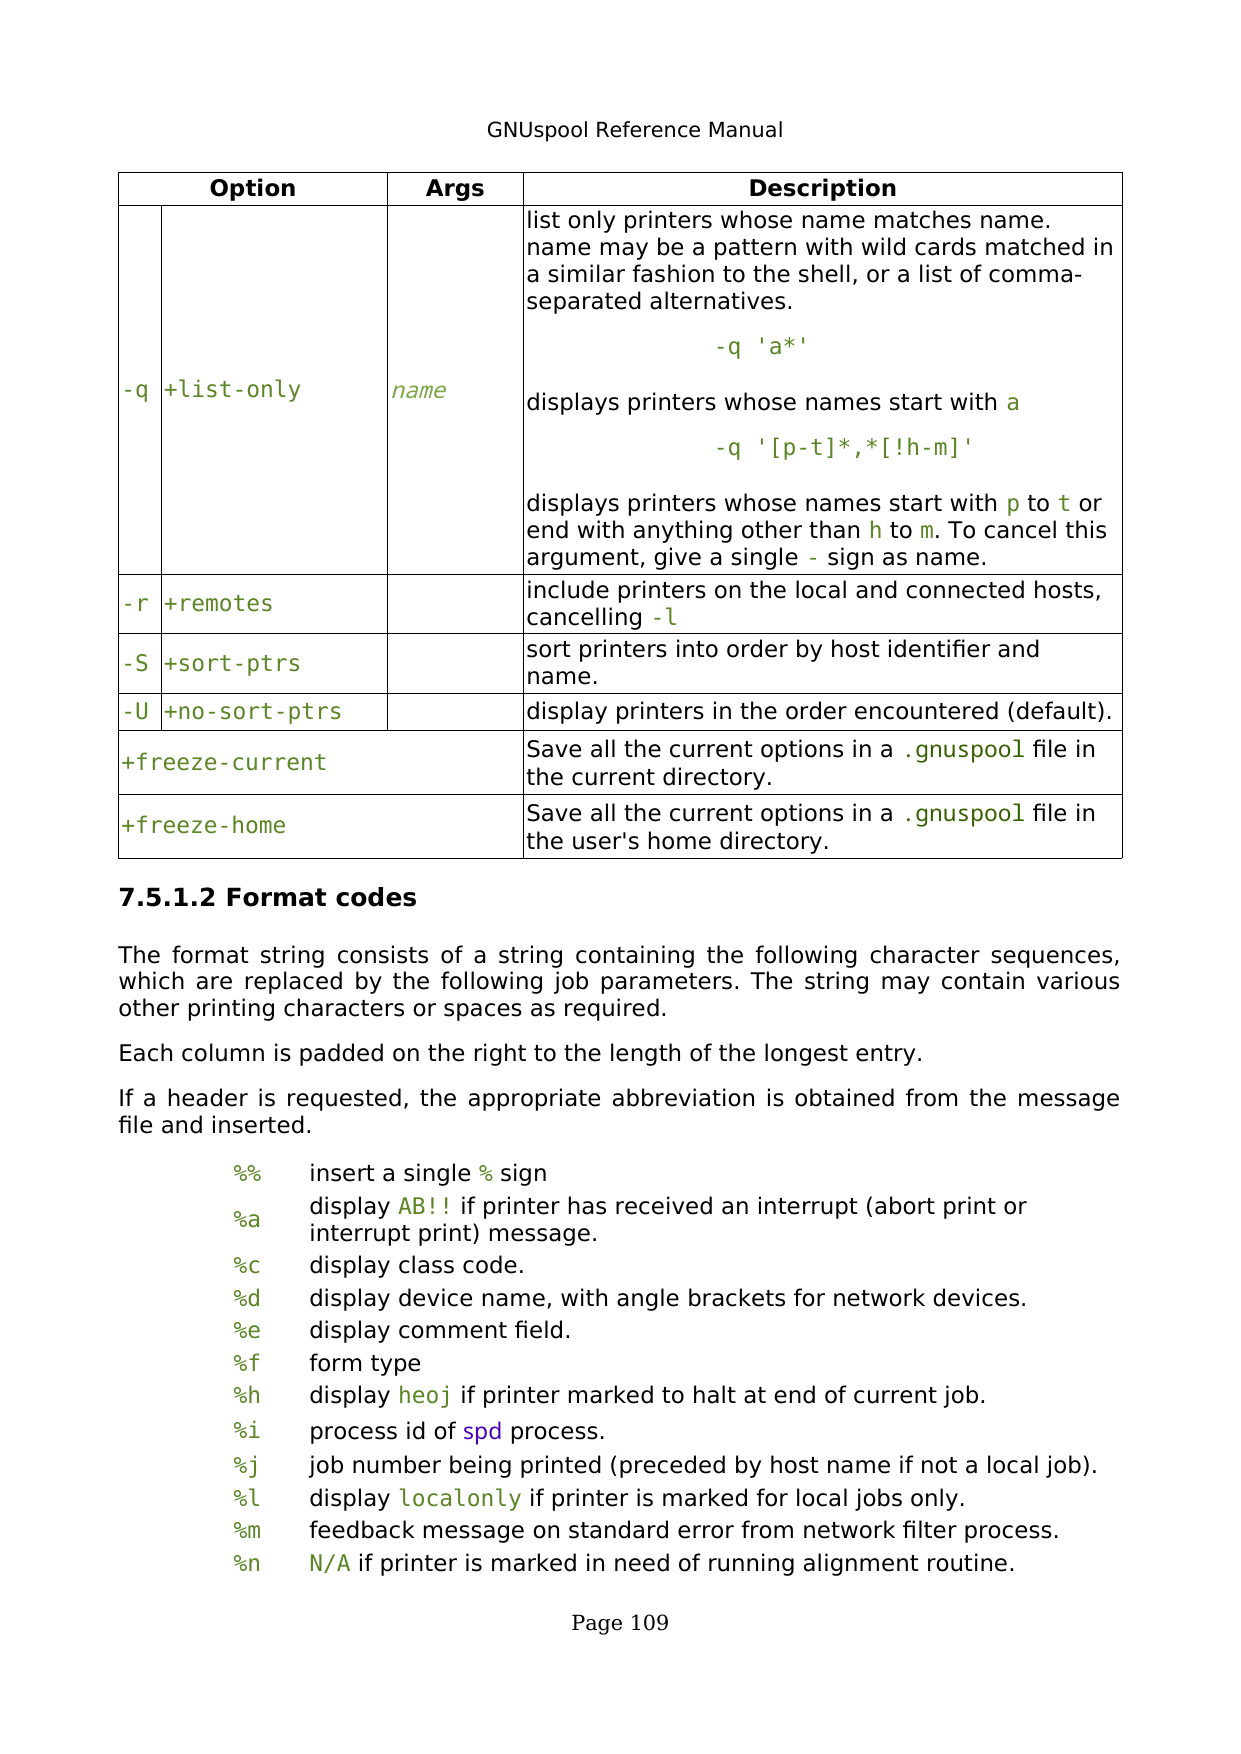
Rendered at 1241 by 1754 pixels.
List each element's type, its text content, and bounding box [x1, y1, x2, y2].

subtitle Format codes [118, 883, 1122, 912]
table_cell %f [230, 1347, 306, 1380]
table_cell +sort-ptrs [162, 634, 387, 693]
table_cell %i [230, 1413, 306, 1449]
table_header insert a single % sign [306, 1158, 1122, 1190]
table_cell include printers on the local and connected hosts, cancelling -l [524, 575, 1122, 633]
table_cell +remotes [162, 575, 387, 633]
table_cell -S [119, 634, 161, 693]
table_cell -q [119, 206, 161, 574]
table_cell display localonly if printer is marked for local jobs only. [306, 1482, 1122, 1515]
table_cell %h [230, 1380, 306, 1412]
table_cell name [388, 206, 523, 574]
table_cell +list-only [162, 206, 387, 574]
table_cell -r [119, 575, 161, 633]
table_cell display class code. [306, 1249, 1122, 1282]
text Each column is padded on the right to the length of the longest entry. [118, 1040, 1122, 1067]
table_cell sort printers into order by host identifier and name. [524, 634, 1122, 693]
table_cell display device name, with angle brackets for network devices. [306, 1282, 1122, 1314]
table_cell [388, 634, 523, 693]
table_cell N/A if printer is marked in need of running alignment routine. [306, 1547, 1122, 1580]
text The format string consists of a string containing the following character sequences, which are replaced by the following job parameters. The string may contain various other printing characters or spaces as required. [118, 942, 1122, 1022]
table_header Args [388, 173, 523, 205]
table_cell [388, 694, 523, 730]
table_cell %a [230, 1190, 306, 1249]
table_cell display AB!! if printer has received an interrupt (abort print or interrupt print) message. [306, 1190, 1122, 1249]
table_cell %j [230, 1450, 306, 1482]
table_cell +freeze-home [119, 795, 523, 858]
table_cell %c [230, 1249, 306, 1282]
table_cell -U [119, 694, 161, 730]
table_cell form type [306, 1347, 1122, 1380]
table_cell job number being printed (preceded by host name if not a local job). [306, 1450, 1122, 1482]
table_cell Save all the current options in a .gnuspool file in the current directory. [524, 731, 1122, 794]
table_cell display printers in the order encountered (default). [524, 694, 1122, 730]
text If a header is requested, the appropriate abbreviation is obtained from the message file and inserted. [118, 1086, 1122, 1139]
table_cell display heoj if printer marked to halt at end of current job. [306, 1380, 1122, 1412]
table_cell %d [230, 1282, 306, 1314]
table_cell +no-sort-ptrs [162, 694, 387, 730]
table_cell +freeze-current [119, 731, 523, 794]
table_cell feedback message on standard error from network filter process. [306, 1515, 1122, 1547]
table_cell [388, 575, 523, 633]
table_cell %e [230, 1315, 306, 1347]
table_cell %n [230, 1547, 306, 1580]
table_header Option [119, 173, 387, 205]
table_cell list only printers whose name matches name. name may be a pattern with wild cards matched in a similar fashion to the shell, or a list of comma-separated alternatives. -q 'a*' displays printers whose names start with a -q '[p-t]*,*[!h-m]' displays printers whose names start with p to t or end with anything other than h to m. To cancel this argument, give a single - sign as name. [524, 206, 1122, 574]
table_cell process id of spd process. [306, 1413, 1122, 1449]
table_cell display comment field. [306, 1315, 1122, 1347]
table_cell %l [230, 1482, 306, 1515]
table_header Description [524, 173, 1122, 205]
table_cell Save all the current options in a .gnuspool file in the user's home directory. [524, 795, 1122, 858]
table_cell %m [230, 1515, 306, 1547]
table_header %% [230, 1158, 306, 1190]
